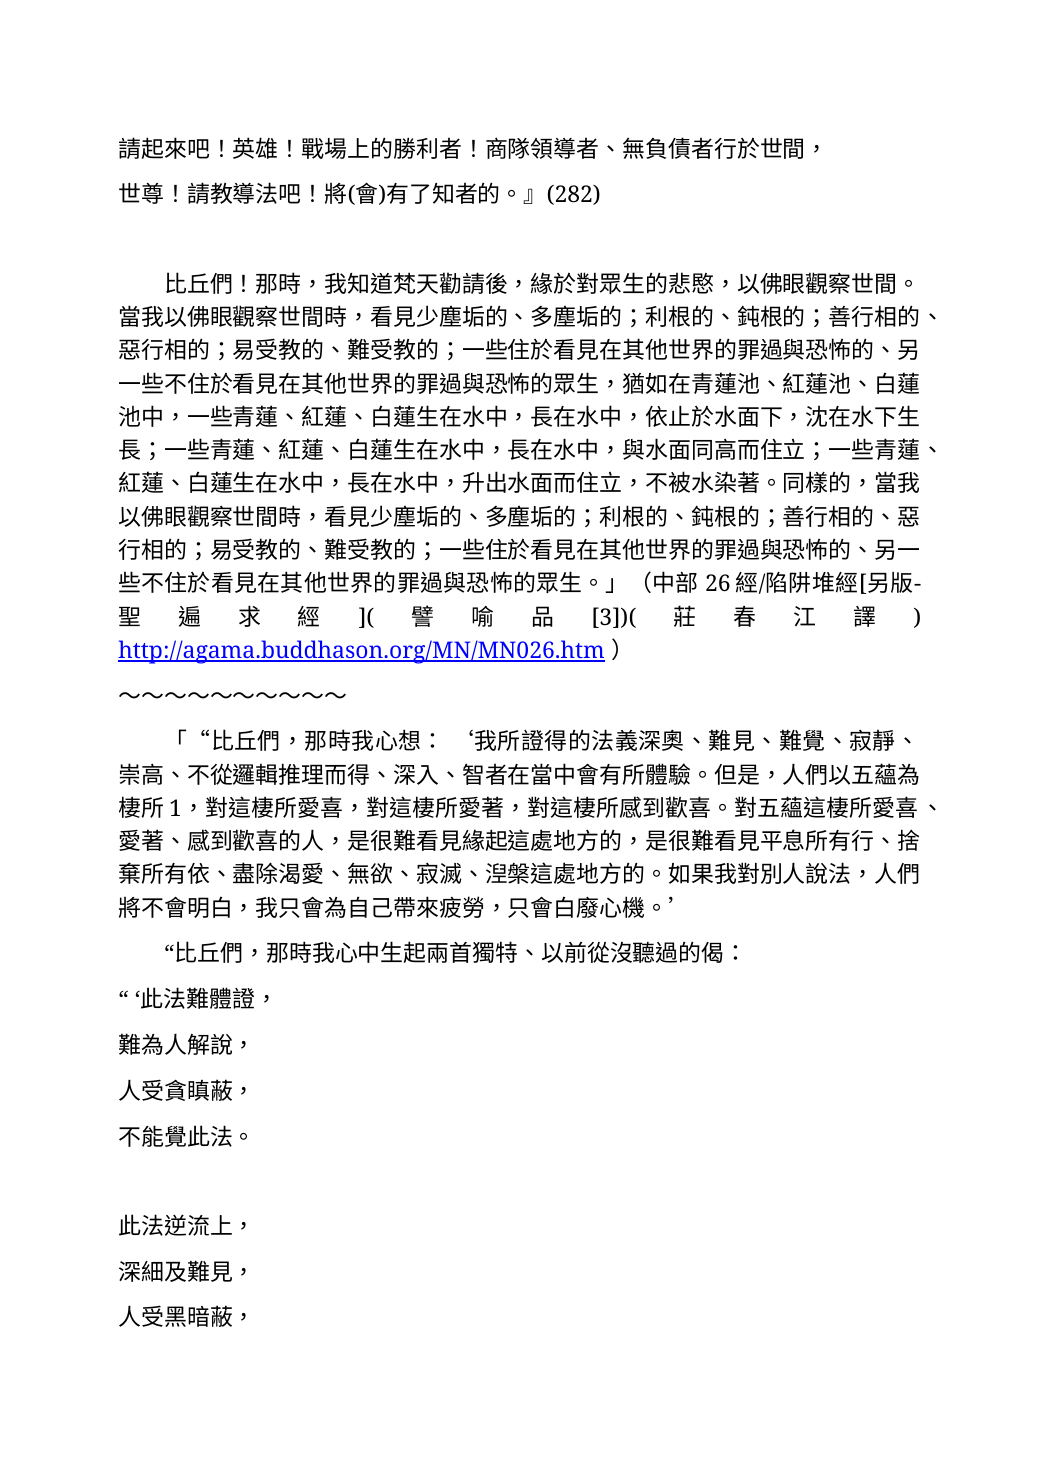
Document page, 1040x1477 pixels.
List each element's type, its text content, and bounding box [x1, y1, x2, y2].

text 深細及難見， [118, 1253, 921, 1287]
text 此法逆流上， [118, 1208, 921, 1241]
text ～～～～～～～～～～ [118, 677, 921, 711]
text 「“比丘們，那時我心想： ‘我所證得的法義深奧、難見、難覺、寂靜、崇高、不從邏輯推理而得、深入、智者在當中會有所體驗。但是，人們以五蘊為棲所1，對這棲所愛喜，對這棲所愛著，對這棲所感到歡喜。對五蘊這棲所愛喜、愛著、感到歡喜的人，是很難看見緣起這處地方的，是很難看見平息所有行、捨棄所有依、盡除渴愛、無欲、寂滅、湼槃這處地方的。如果我對別人說法，人們將不會明白，我只會為自己帶來疲勞，只會白廢心機。’ [118, 723, 921, 923]
text “比丘們，那時我心中生起兩首獨特、以前從沒聽過的偈： [118, 935, 921, 968]
text 人受黑暗蔽， [118, 1299, 921, 1332]
text 世尊！請教導法吧！將(會)有了知者的。』(282) [118, 176, 921, 210]
text 不能覺此法。 [118, 1118, 921, 1152]
text 請起來吧！英雄！戰場上的勝利者！商隊領導者、無負債者行於世間， [118, 131, 921, 164]
text 難為人解說， [118, 1027, 921, 1060]
text 比丘們！那時，我知道梵天勸請後，緣於對眾生的悲愍，以佛眼觀察世間。當我以佛眼觀察世間時，看見少塵垢的、多塵垢的；利根的、鈍根的；善行相的、惡行相的；易受教的、難受教的；一些住於看見在其他世界的罪過與恐怖的、另一些不住於看見在其他世界的罪過與恐怖的眾生，猶如在青蓮池、紅蓮池、白蓮池中，一些青蓮、紅蓮、白蓮生在水中，長在水中，依止於水面下，沈在水下生長；一些青蓮、紅蓮、白蓮生在水中，長在水中，與水面同高而住立；一些青蓮、紅蓮、白蓮生在水中，長在水中，升出水面而住立，不被水染著。同樣的，當我以佛眼觀察世間時，看見少塵垢的、多塵垢的；利根的、鈍根的；善行相的、惡行相的；易受教的、難受教的；一些住於看見在其他世界的罪過與恐怖的、另一些不住於看見在其他世界的罪過與恐怖的眾生。」（中部26經/陷阱堆經[另版-聖遍求經](譬喻品[3])(莊春江譯) http://agama.buddhason.org/MN/MN026.htm ） [118, 266, 921, 665]
text 人受貪瞋蔽， [118, 1073, 921, 1106]
text “ ‘此法難體證， [118, 981, 921, 1014]
